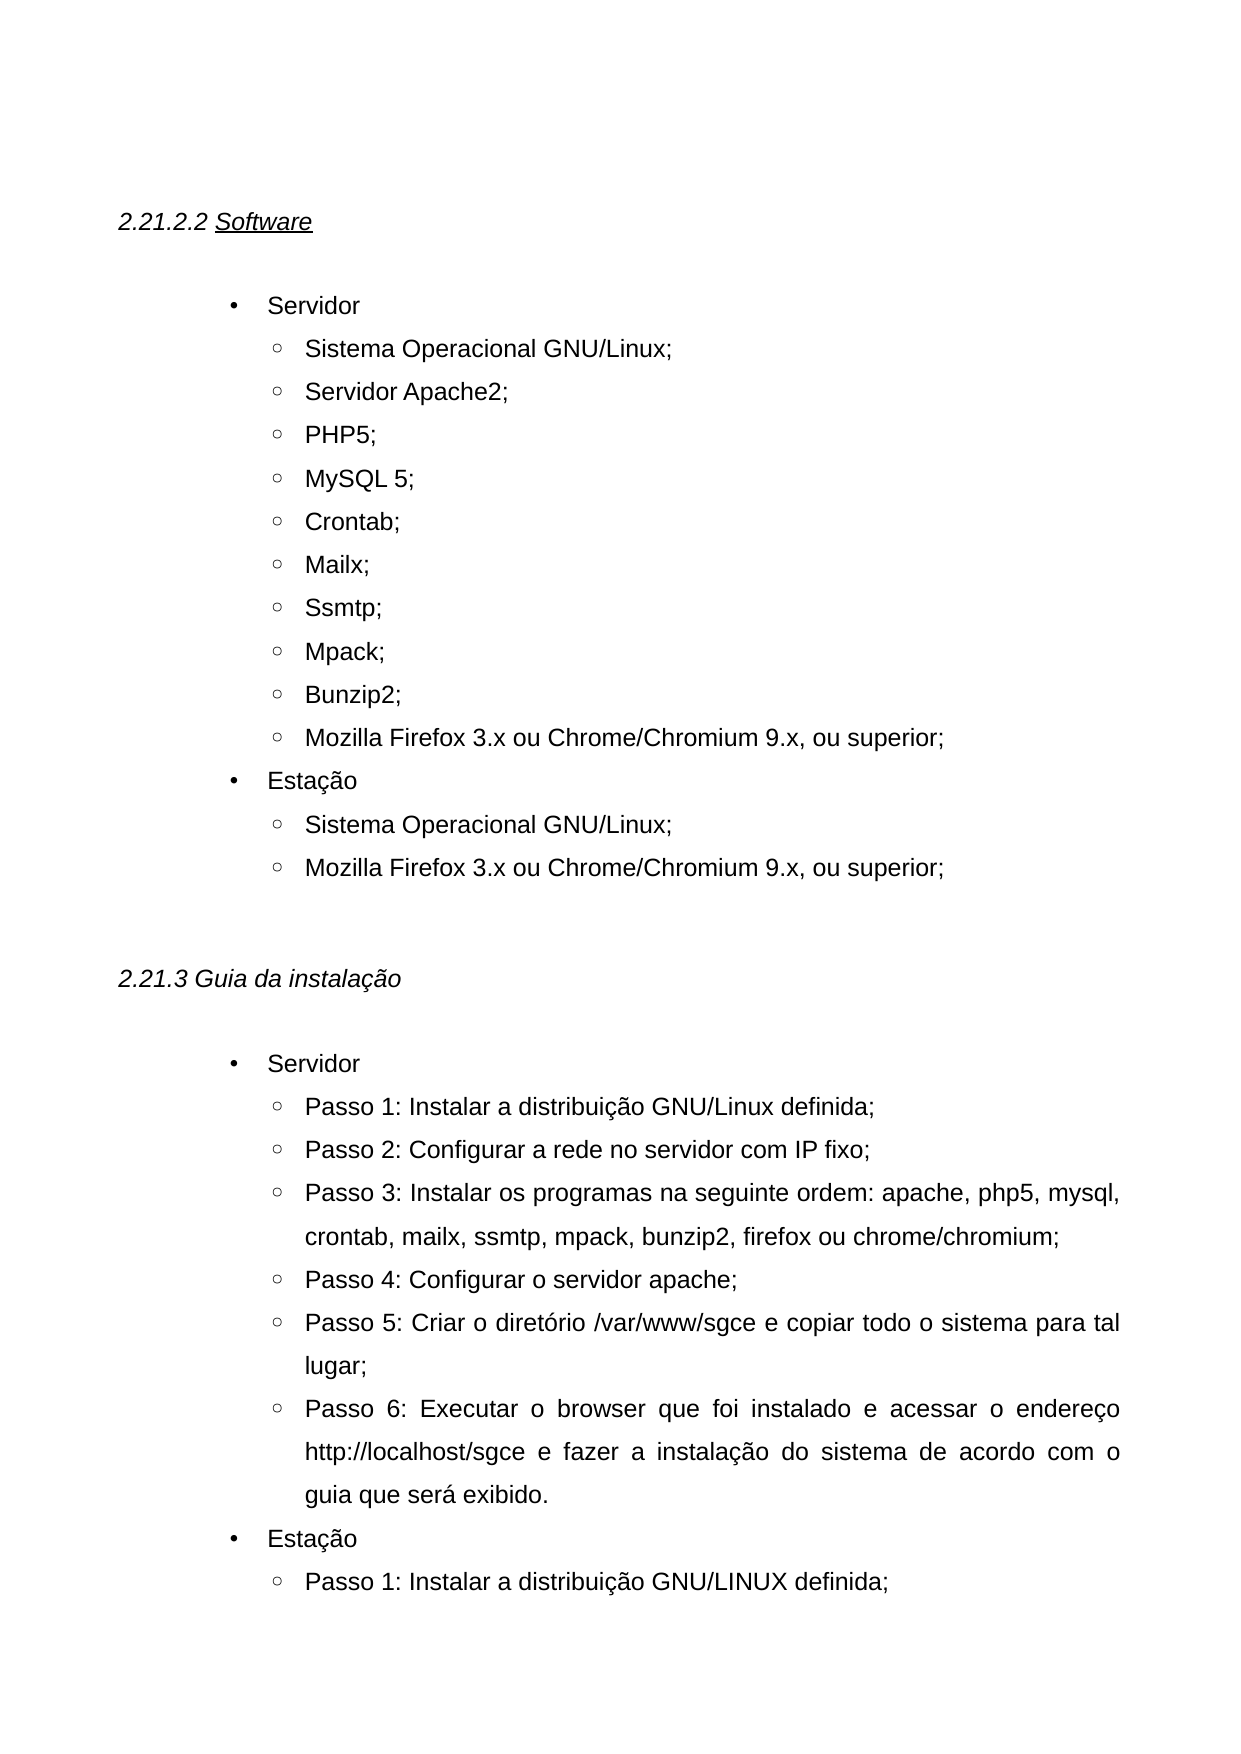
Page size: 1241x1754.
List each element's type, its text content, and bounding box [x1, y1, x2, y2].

list Crontab; [267, 507, 1122, 536]
list Passo 3: Instalar os programas na seguinte ordem: apache, php5, mysql, crontab, mailx, ssmtp, mpack, bunzip2, firefox ou chrome/chromium; [267, 1178, 1122, 1250]
list PHP5; [267, 421, 1122, 449]
list Estação [229, 766, 1122, 795]
subtitle 2.21.2.2 Software [118, 207, 1122, 235]
list Bunzip2; [267, 680, 1122, 709]
list Servidor [229, 1048, 1122, 1077]
list Mozilla Firefox 3.x ou Chrome/Chromium 9.x, ou superior; [267, 723, 1122, 752]
list Mozilla Firefox 3.x ou Chrome/Chromium 9.x, ou superior; [267, 853, 1122, 882]
list Sistema Operacional GNU/Linux; [267, 809, 1122, 838]
list Servidor [229, 291, 1122, 320]
list Passo 6: Executar o browser que foi instalado e acessar o endereço http://localhost/sgce e fazer a instalação do sistema de acordo com o guia que será exibido. [267, 1394, 1122, 1509]
list Passo 5: Criar o diretório /var/www/sgce e copiar todo o sistema para tal lugar; [267, 1308, 1122, 1380]
list Sistema Operacional GNU/Linux; [267, 334, 1122, 363]
list Servidor Apache2; [267, 377, 1122, 406]
list MySQL 5; [267, 464, 1122, 493]
list Mailx; [267, 550, 1122, 579]
subtitle 2.21.3 Guia da instalação [118, 964, 1122, 993]
list Passo 1: Instalar a distribuição GNU/LINUX definida; [267, 1567, 1122, 1596]
list Estação [229, 1524, 1122, 1552]
list Mpack; [267, 637, 1122, 666]
list Passo 1: Instalar a distribuição GNU/Linux definida; [267, 1092, 1122, 1121]
list Ssmtp; [267, 593, 1122, 622]
list Passo 2: Configurar a rede no servidor com IP fixo; [267, 1135, 1122, 1164]
list Passo 4: Configurar o servidor apache; [267, 1264, 1122, 1293]
